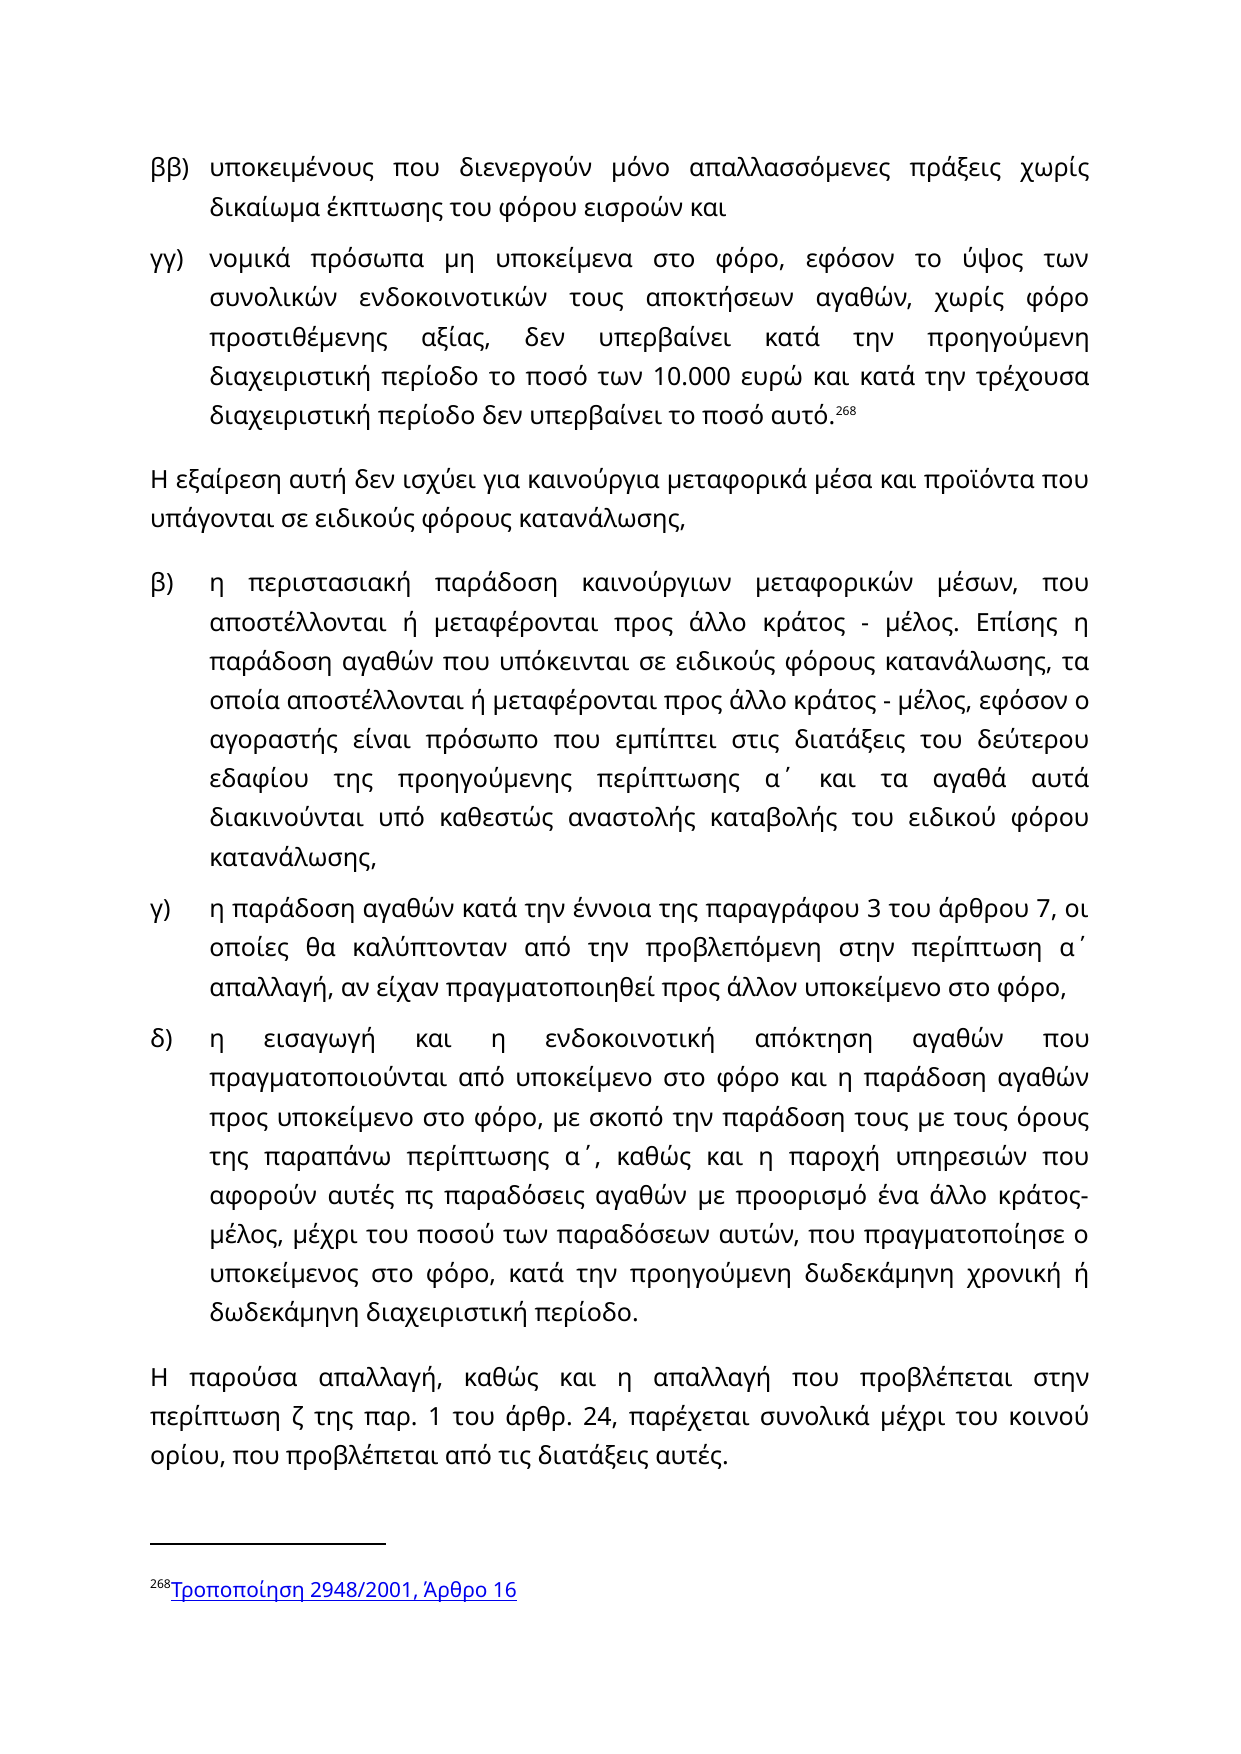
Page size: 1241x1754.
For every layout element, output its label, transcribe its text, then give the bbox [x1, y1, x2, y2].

list ββ) υποκειμένους που διενεργούν μόνο απαλλασσόμενες πράξεις χωρίς δικαίωμα έκπτωσης του φόρου εισροών και [150, 150, 1090, 223]
list γ) η παράδοση αγαθών κατά την έννοια της παραγράφου 3 του άρθρου 7, οι οποίες θα καλύπτονταν από την προβλεπόμενη στην περίπτωση α΄ απαλλαγή, αν είχαν πραγματοποιηθεί προς άλλον υποκείμενο στο φόρο, [150, 891, 1090, 1003]
text Η εξαίρεση αυτή δεν ισχύει για καινούργια μεταφορικά μέσα και προϊόντα που υπάγονται σε ειδικούς φόρους κατανάλωσης, [150, 462, 1090, 535]
text Η παρούσα απαλλαγή, καθώς και η απαλλαγή που προβλέπεται στην περίπτωση ζ της παρ. 1 του άρθρ. 24, παρέχεται συνολικά μέχρι του κοινού ορίου, που προβλέπεται από τις διατάξεις αυτές. [150, 1359, 1090, 1472]
list δ) η εισαγωγή και η ενδοκοινοτική απόκτηση αγαθών που πραγματοποιούνται από υποκείμενο στο φόρο και η παράδοση αγαθών προς υποκείμενο στο φόρο, με σκοπό την παράδοση τους με τους όρους της παραπάνω περίπτωσης α΄, καθώς και η παροχή υπηρεσιών που αφορούν αυτές πς παραδόσεις αγαθών με προορισμό ένα άλλο κράτος-μέλος, μέχρι του ποσού των παραδόσεων αυτών, που πραγματοποίησε ο υποκείμενος στο φόρο, κατά την προηγούμενη δωδεκάμηνη χρονική ή δωδεκάμηνη διαχειριστική περίοδο. [150, 1021, 1090, 1329]
text Τροποποίηση 2948/2001, Άρθρο 16 [150, 1576, 1090, 1604]
list γγ) νομικά πρόσωπα μη υποκείμενα στο φόρο, εφόσον το ύψος των συνολικών ενδοκοινοτικών τους αποκτήσεων αγαθών, χωρίς φόρο προστιθέμενης αξίας, δεν υπερβαίνει κατά την προηγούμενη διαχειριστική περίοδο το ποσό των 10.000 ευρώ και κατά την τρέχουσα διαχειριστική περίοδο δεν υπερβαίνει το ποσό αυτό. [150, 241, 1090, 432]
list β) η περιστασιακή παράδοση καινούργιων μεταφορικών μέσων, που αποστέλλονται ή μεταφέρονται προς άλλο κράτος - μέλος. Επίσης η παράδοση αγαθών που υπόκεινται σε ειδικούς φόρους κατανάλωσης, τα οποία αποστέλλονται ή μεταφέρονται προς άλλο κράτος - μέλος, εφόσον ο αγοραστής είναι πρόσωπο που εμπίπτει στις διατάξεις του δεύτερου εδαφίου της προηγούμενης περίπτωσης α΄ και τα αγαθά αυτά διακινούνται υπό καθεστώς αναστολής καταβολής του ειδικού φόρου κατανάλωσης, [150, 565, 1090, 873]
